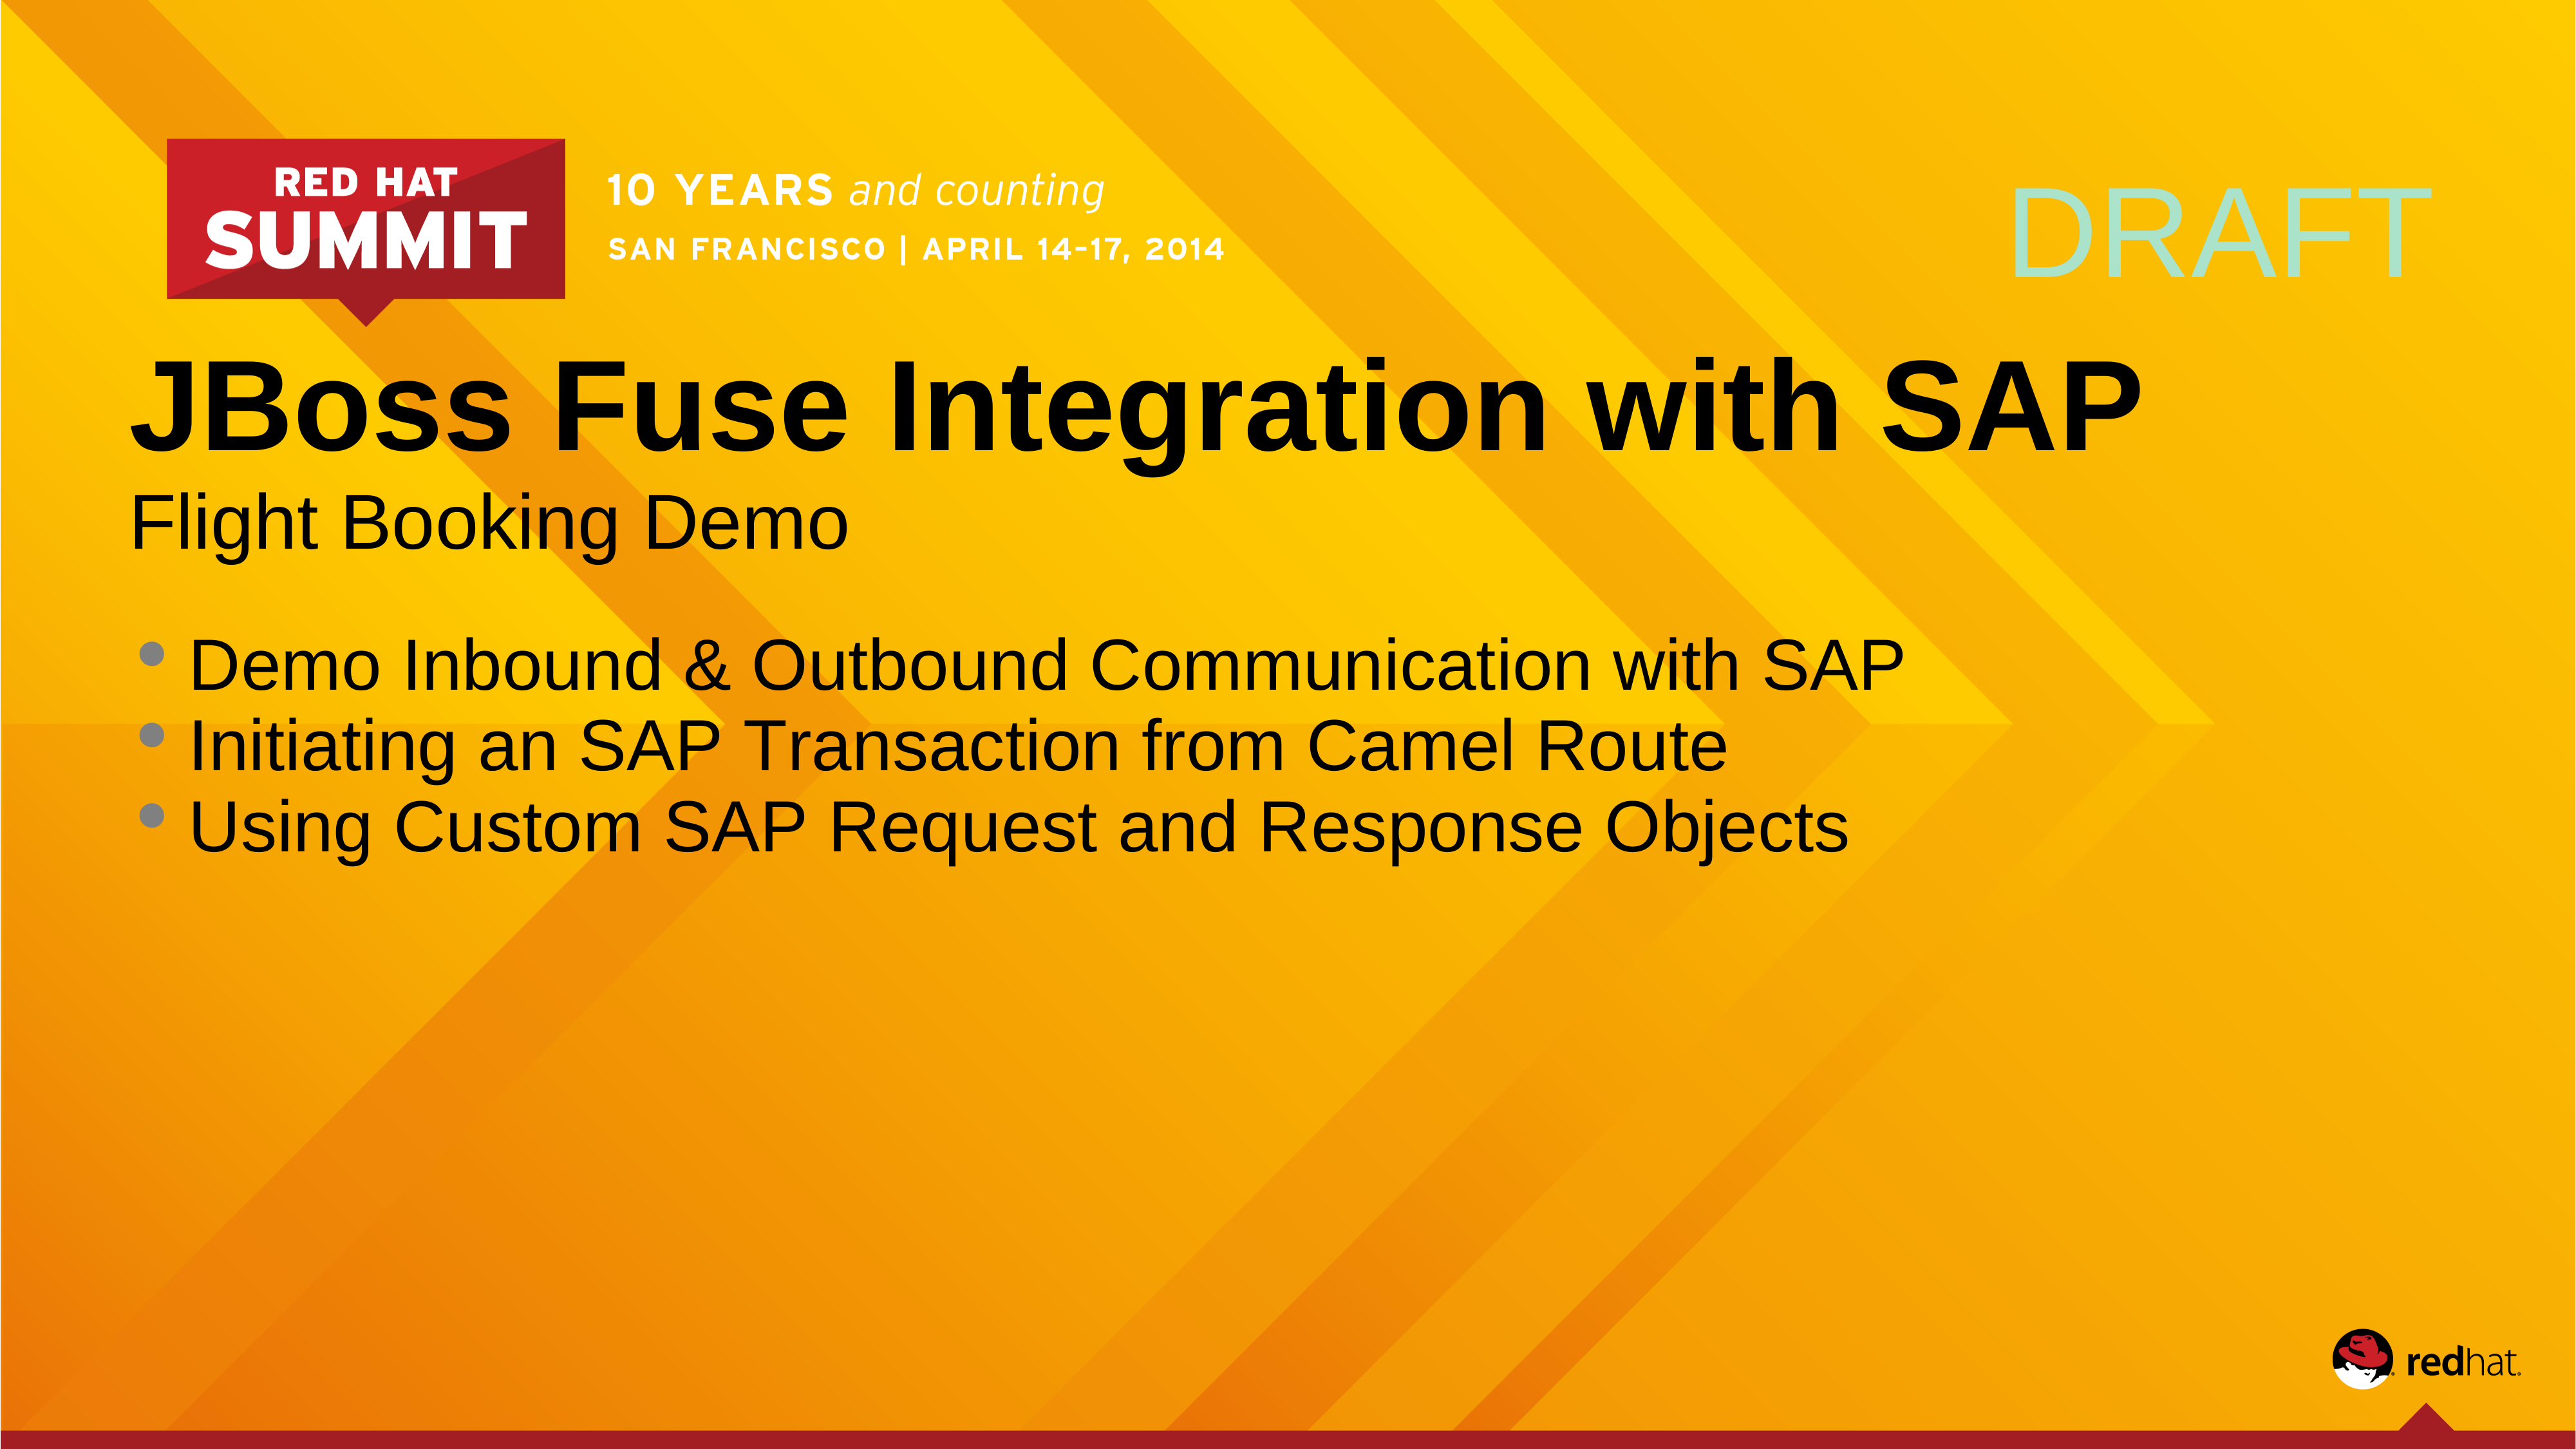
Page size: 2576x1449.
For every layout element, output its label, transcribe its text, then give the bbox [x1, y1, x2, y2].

title JBoss Fuse Integration with SAP Flight Booking Demo [129, 330, 2447, 572]
text_box Demo Inbound & Outbound Communication with SAP Initiating an SAP Transaction from Camel Route Using Custom SAP Request and Response Objects [129, 620, 2447, 1449]
picture [1, 0, 2576, 1449]
